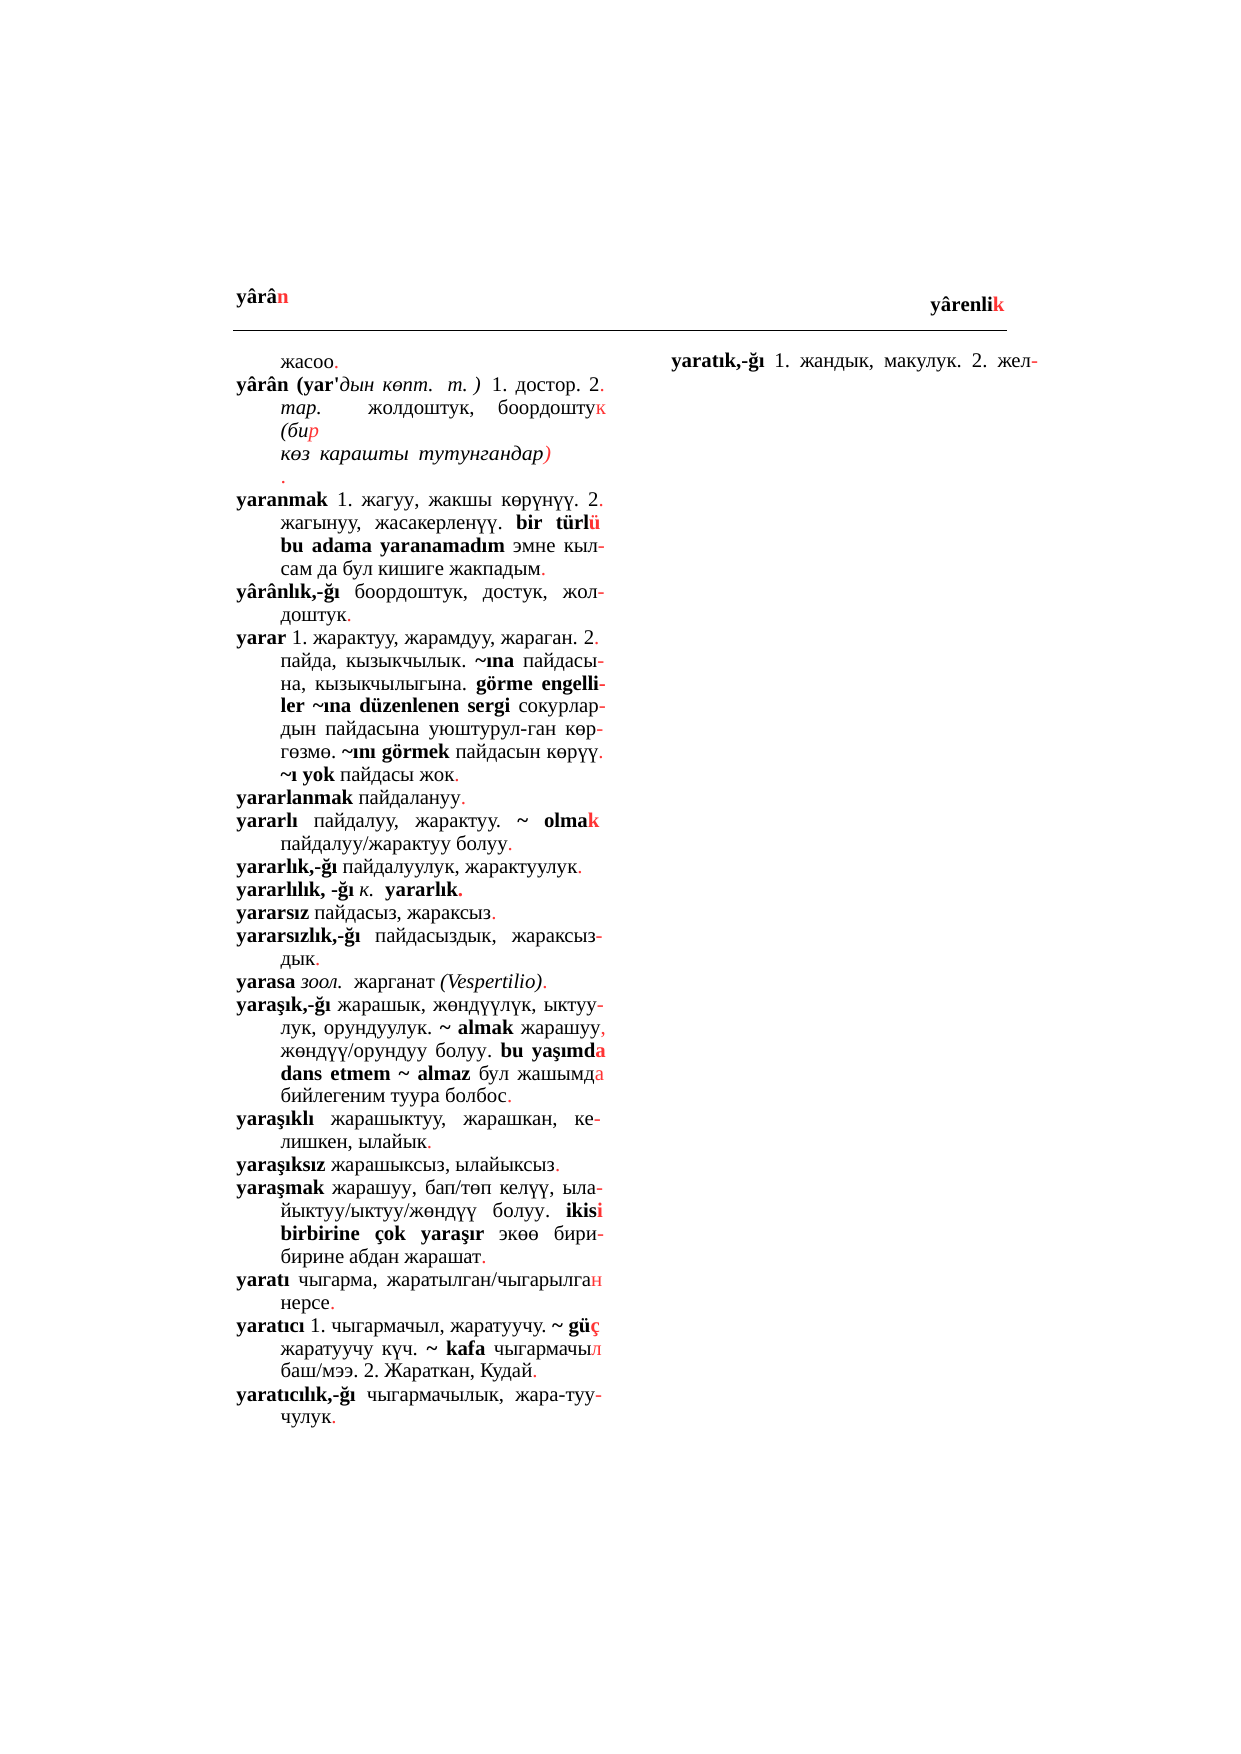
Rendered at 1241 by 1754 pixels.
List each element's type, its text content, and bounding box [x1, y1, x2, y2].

text көз карашты тутунгандар) . [280, 442, 551, 488]
text баш/мээ. 2. Жараткан, Кудай. [280, 1359, 543, 1383]
text дык. [280, 947, 321, 970]
text yarar 1. жарактуу, жарамдуу, жараган. 2. [236, 626, 606, 649]
text жагынуу, жасакерленүү. bir türlü [280, 511, 605, 534]
text лук, орундуулук. ~ almak жарашуу, жөндүү/орундуу болуу. bu yaşımda dans etmem ~ almaz бул жашымда [280, 1016, 606, 1084]
text yaranmak 1. жагуу, жакшы көрүнүү. 2. [236, 488, 606, 511]
text yaraşıklı жарашыктуу, жарашкан, ке- лишкен, ылайык. [236, 1107, 606, 1153]
text yaratıcılık,-ğı чыгармачылык, жара-туу- чулук. [236, 1383, 606, 1428]
text yaraşıksız жарашыксыз, ылайыксыз. [236, 1153, 606, 1176]
text на, кызыкчылыгына. görme engelli- ler ~ına düzenlenen sergi сокурлар- дын пайдасына уюштурул-ган көр- [280, 672, 606, 740]
text бийлегеним туура болбос. [280, 1084, 514, 1107]
text yaraşık,-ğı жарашык, жөндүүлүк, ыктуу- [236, 993, 606, 1016]
text yararlanmak пайдалануу. [236, 786, 606, 809]
text ~ı yok пайдасы жок. [280, 763, 460, 786]
text yârânlık,-ğı боордоштук, достук, жол- [236, 580, 606, 603]
text доштук. [280, 603, 353, 626]
text yararlılık, -ğı к. yararlık. yararsız пайдасыз, жараксыз. [236, 878, 498, 924]
text yararlı пайдалуу, жарактуу. ~ olmak [236, 809, 606, 832]
text bu adama yaranamadım эмне кыл- сам да бул кишиге жакпадым. [280, 534, 606, 580]
text пайда, кызыкчылык. ~ına пайдасы- [280, 649, 606, 672]
text гөзмө. ~ını görmek пайдасын көрүү. [280, 740, 606, 763]
text жаратуучу күч. ~ kafa чыгармачыл [280, 1337, 606, 1359]
text yarasa зоол. жарганат (Vespertilio). [236, 970, 606, 993]
text yaraşmak жарашуу, бап/төп келүү, ыла- йыктуу/ыктуу/жөндүү болуу. ikisi [236, 1176, 606, 1222]
text yârenlik [930, 292, 1065, 316]
text yârân [236, 284, 289, 308]
text yaratı чыгарма, жаратылган/чыгарылган [236, 1268, 606, 1291]
text yararlık,-ğı пайдалуулук, жарактуулук. [236, 855, 606, 878]
text тар. жолдоштук, боордоштук (бир [280, 396, 606, 442]
text yararsızlık,-ğı пайдасыздык, жараксыз- [236, 924, 606, 947]
text yârân (yar'дын көпт. т. ) 1. достор. 2. [236, 373, 606, 396]
text жасоо. [280, 349, 340, 373]
text нерсе. [280, 1291, 335, 1314]
text yaratıcı 1. чыгармачыл, жаратуучу. ~ güç [236, 1314, 606, 1337]
text birbirine çok yaraşır экөө бири- бирине абдан жарашат. [280, 1222, 606, 1268]
text yaratık,-ğı 1. жандык, макулук. 2. жел- [671, 349, 1065, 372]
text пайдалуу/жарактуу болуу. [280, 832, 515, 855]
